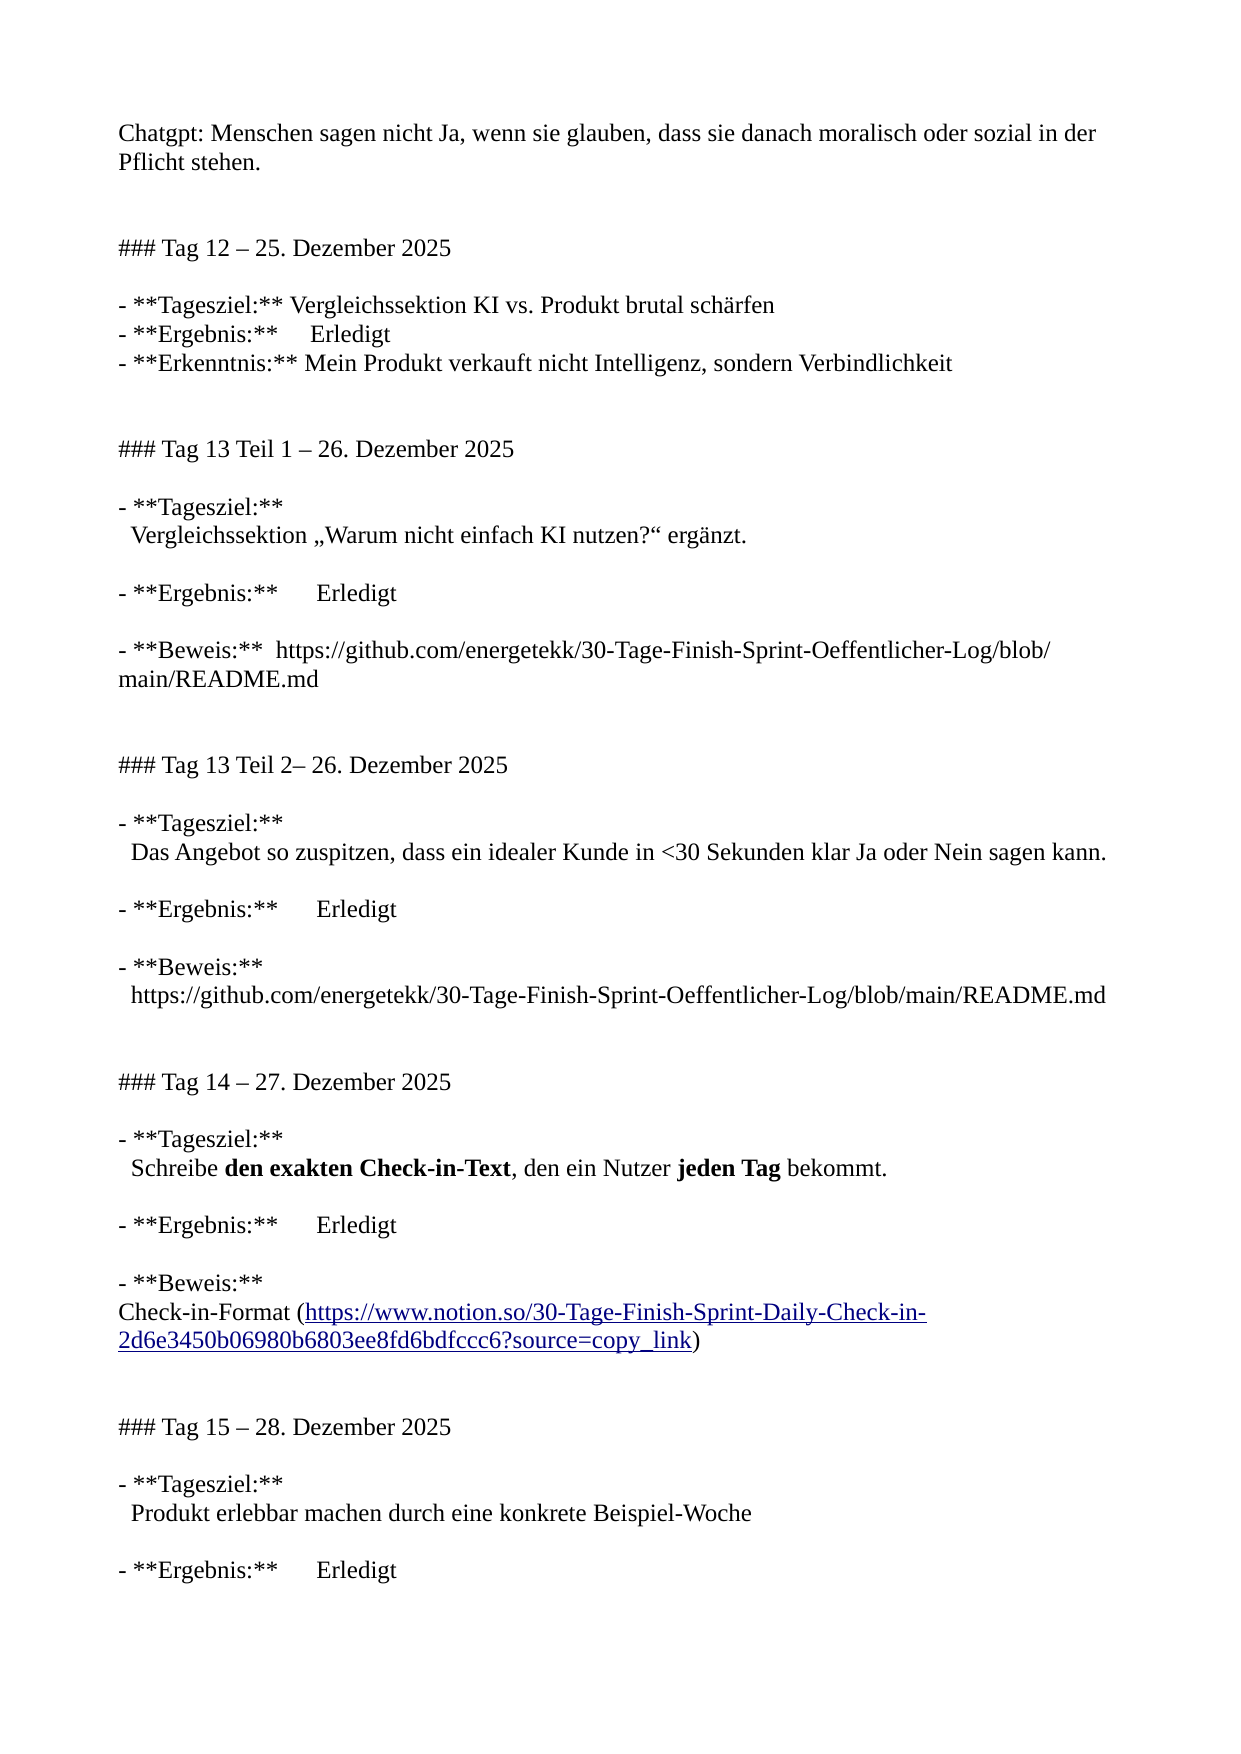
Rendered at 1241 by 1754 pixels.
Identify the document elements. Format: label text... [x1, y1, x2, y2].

text Chatgpt: Menschen sagen nicht Ja, wenn sie glauben, dass sie danach moralisch oder sozial in der Pflicht stehen. [118, 118, 1122, 176]
text - **Tagesziel:** [118, 1469, 1122, 1498]
text - **Ergebnis:** ✅ Erledigt [118, 1556, 1122, 1584]
text Das Angebot so zuspitzen, dass ein idealer Kunde in <30 Sekunden klar Ja oder Nein sagen kann. [118, 837, 1122, 866]
text ### Tag 12 – 25. Dezember 2025 [118, 233, 1122, 262]
text - **Beweis:** https://github.com/energetekk/30-Tage-Finish-Sprint-Oeffentlicher-Log/blob/main/README.md [118, 636, 1122, 693]
text Produkt erlebbar machen durch eine konkrete Beispiel-Woche [118, 1498, 1122, 1527]
text - **Ergebnis:** ✅ Erledigt [118, 319, 1122, 348]
text - **Tagesziel:** [118, 492, 1122, 521]
text - **Tagesziel:** [118, 808, 1122, 837]
text ### Tag 13 Teil 1 – 26. Dezember 2025 [118, 434, 1122, 463]
text - **Erkenntnis:** Mein Produkt verkauft nicht Intelligenz, sondern Verbindlichkeit [118, 348, 1122, 377]
text Check-in-Format (https://www.notion.so/30-Tage-Finish-Sprint-Daily-Check-in-2d6e3450b06980b6803ee8fd6bdfccc6?source=copy_link) [118, 1297, 1122, 1354]
text Vergleichssektion „Warum nicht einfach KI nutzen?“ ergänzt. [118, 521, 1122, 549]
text - **Ergebnis:** ✅ Erledigt [118, 578, 1122, 607]
text - **Tagesziel:** Vergleichssektion KI vs. Produkt brutal schärfen [118, 291, 1122, 319]
text Schreibe den exakten Check-in-Text, den ein Nutzer jeden Tag bekommt. [118, 1153, 1122, 1182]
text - **Beweis:** [118, 1268, 1122, 1297]
text - **Ergebnis:** ✅ Erledigt [118, 1211, 1122, 1239]
text - **Tagesziel:** [118, 1124, 1122, 1153]
text https://github.com/energetekk/30-Tage-Finish-Sprint-Oeffentlicher-Log/blob/main/README.md [118, 981, 1122, 1009]
text - **Ergebnis:** ✅ Erledigt [118, 894, 1122, 923]
text - **Beweis:** [118, 952, 1122, 981]
text ### Tag 14 – 27. Dezember 2025 [118, 1067, 1122, 1096]
text ### Tag 15 – 28. Dezember 2025 [118, 1412, 1122, 1441]
text ### Tag 13 Teil 2– 26. Dezember 2025 [118, 751, 1122, 779]
